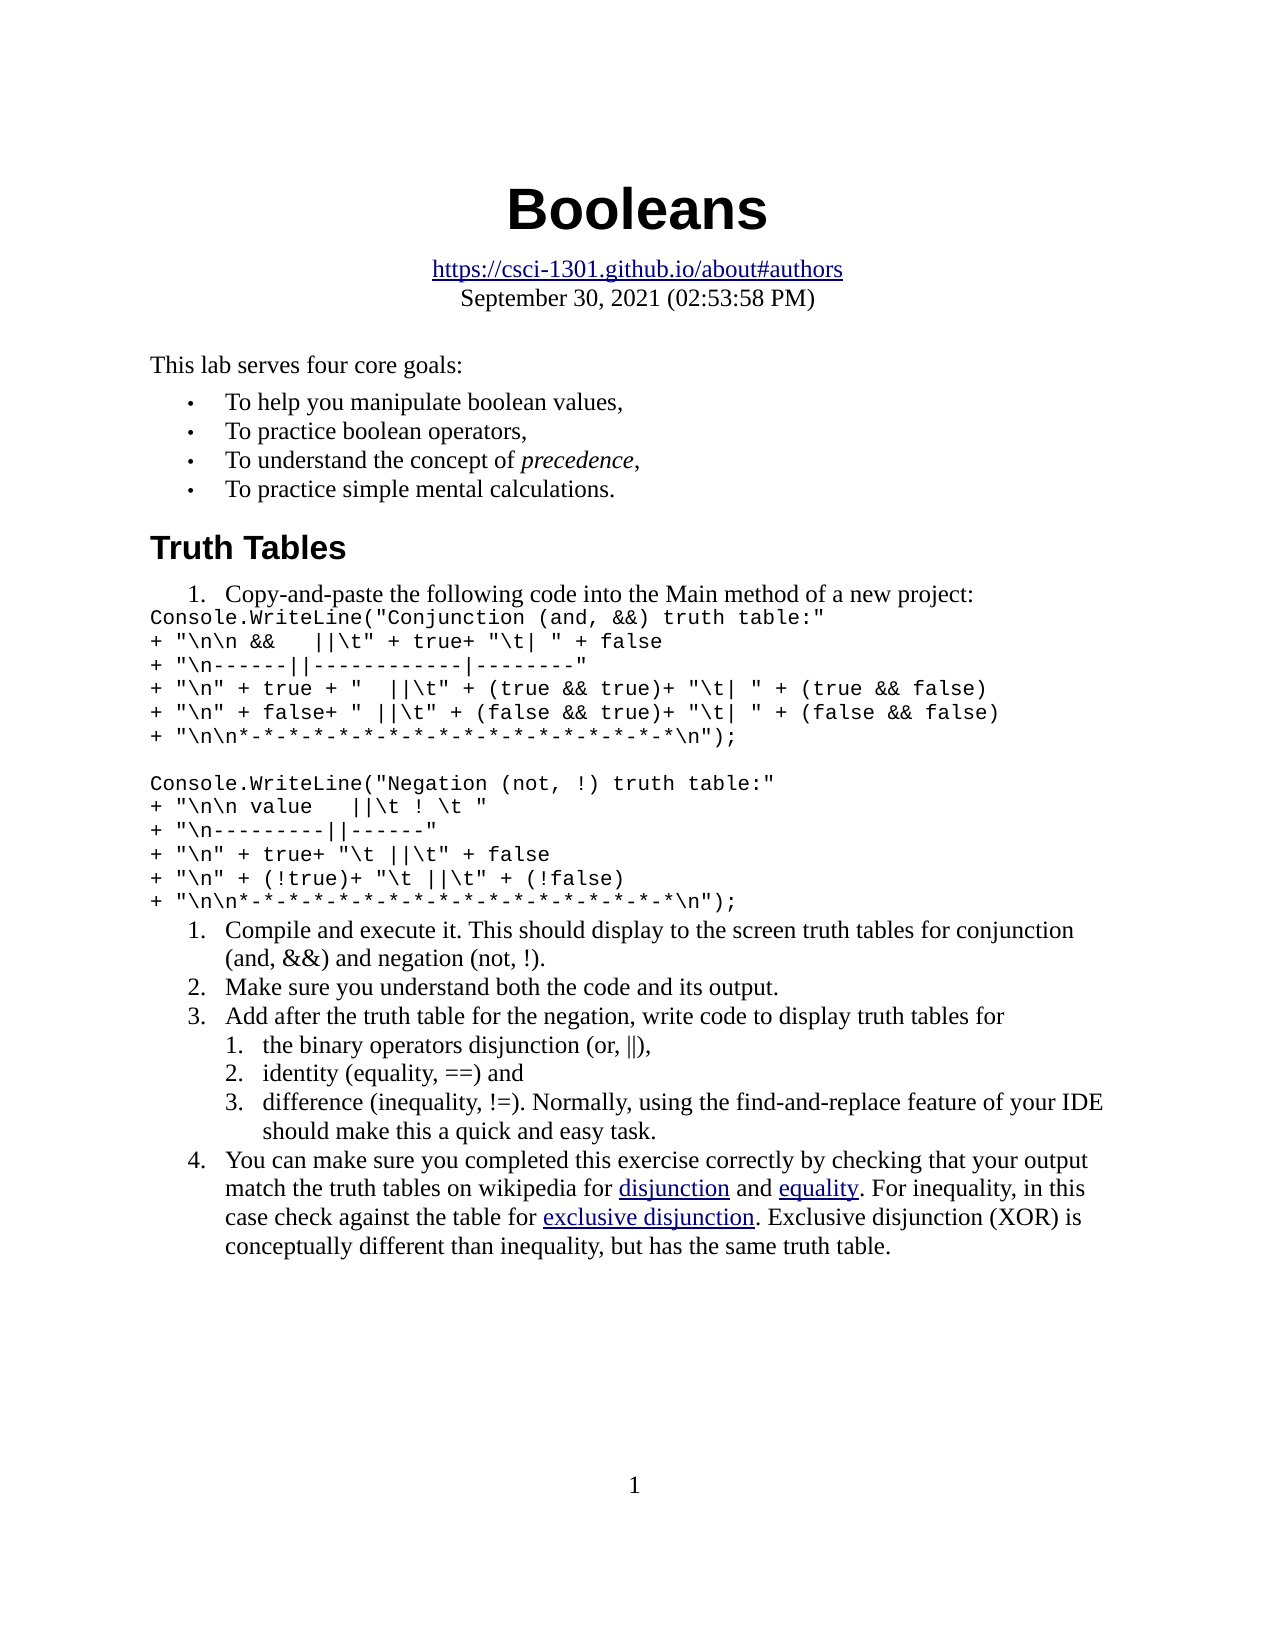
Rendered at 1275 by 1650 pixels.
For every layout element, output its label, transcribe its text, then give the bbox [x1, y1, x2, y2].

list Make sure you understand both the code and its output. [187, 972, 1125, 1001]
text + "\n------||------------|--------" [150, 655, 1125, 678]
list the binary operators disjunction (or, ||), [225, 1030, 1125, 1058]
list To practice boolean operators, [187, 416, 1125, 445]
text https://csci-1301.github.io/about#authors [150, 254, 1125, 283]
title Booleans [150, 175, 1125, 242]
list Compile and execute it. This should display to the screen truth tables for conjunction (and, &&) and negation (not, !). [187, 915, 1125, 972]
text + "\n" + (!true)+ "\t ||\t" + (!false) [150, 867, 1125, 891]
text This lab serves four core goals: [150, 350, 1125, 378]
list To understand the concept of precedence, [187, 445, 1125, 474]
list difference (inequality, !=). Normally, using the find-and-replace feature of your IDE should make this a quick and easy task. [225, 1087, 1125, 1145]
text + "\n" + true + " ||\t" + (true && true)+ "\t| " + (true && false) [150, 678, 1125, 702]
list To help you manipulate boolean values, [187, 387, 1125, 416]
text + "\n\n value ||\t ! \t " [150, 797, 1125, 820]
text + "\n" + false+ " ||\t" + (false && true)+ "\t| " + (false && false) [150, 702, 1125, 726]
text + "\n\n*-*-*-*-*-*-*-*-*-*-*-*-*-*-*-*-*-*\n"); [150, 891, 1125, 915]
text + "\n\n*-*-*-*-*-*-*-*-*-*-*-*-*-*-*-*-*-*\n"); [150, 726, 1125, 749]
text September 30, 2021 (02:53:58 PM) [150, 283, 1125, 312]
text Console.WriteLine("Negation (not, !) truth table:" [150, 773, 1125, 797]
text + "\n" + true+ "\t ||\t" + false [150, 844, 1125, 867]
list You can make sure you completed this exercise correctly by checking that your output match the truth tables on wikipedia for disjunction and equality. For inequality, in this case check against the table for exclusive disjunction. Exclusive disjunction (XOR) is conceptually different than inequality, but has the same truth table. [187, 1145, 1125, 1260]
text + "\n\n && ||\t" + true+ "\t| " + false [150, 631, 1125, 655]
list identity (equality, ==) and [225, 1058, 1125, 1087]
text + "\n---------||------" [150, 820, 1125, 844]
list Add after the truth table for the negation, write code to display truth tables for [187, 1001, 1125, 1030]
list Copy-and-paste the following code into the Main method of a new project: [187, 579, 1125, 607]
text Console.WriteLine("Conjunction (and, &&) truth table:" [150, 607, 1125, 631]
subtitle Truth Tables [150, 527, 1125, 566]
list To practice simple mental calculations. [187, 474, 1125, 502]
